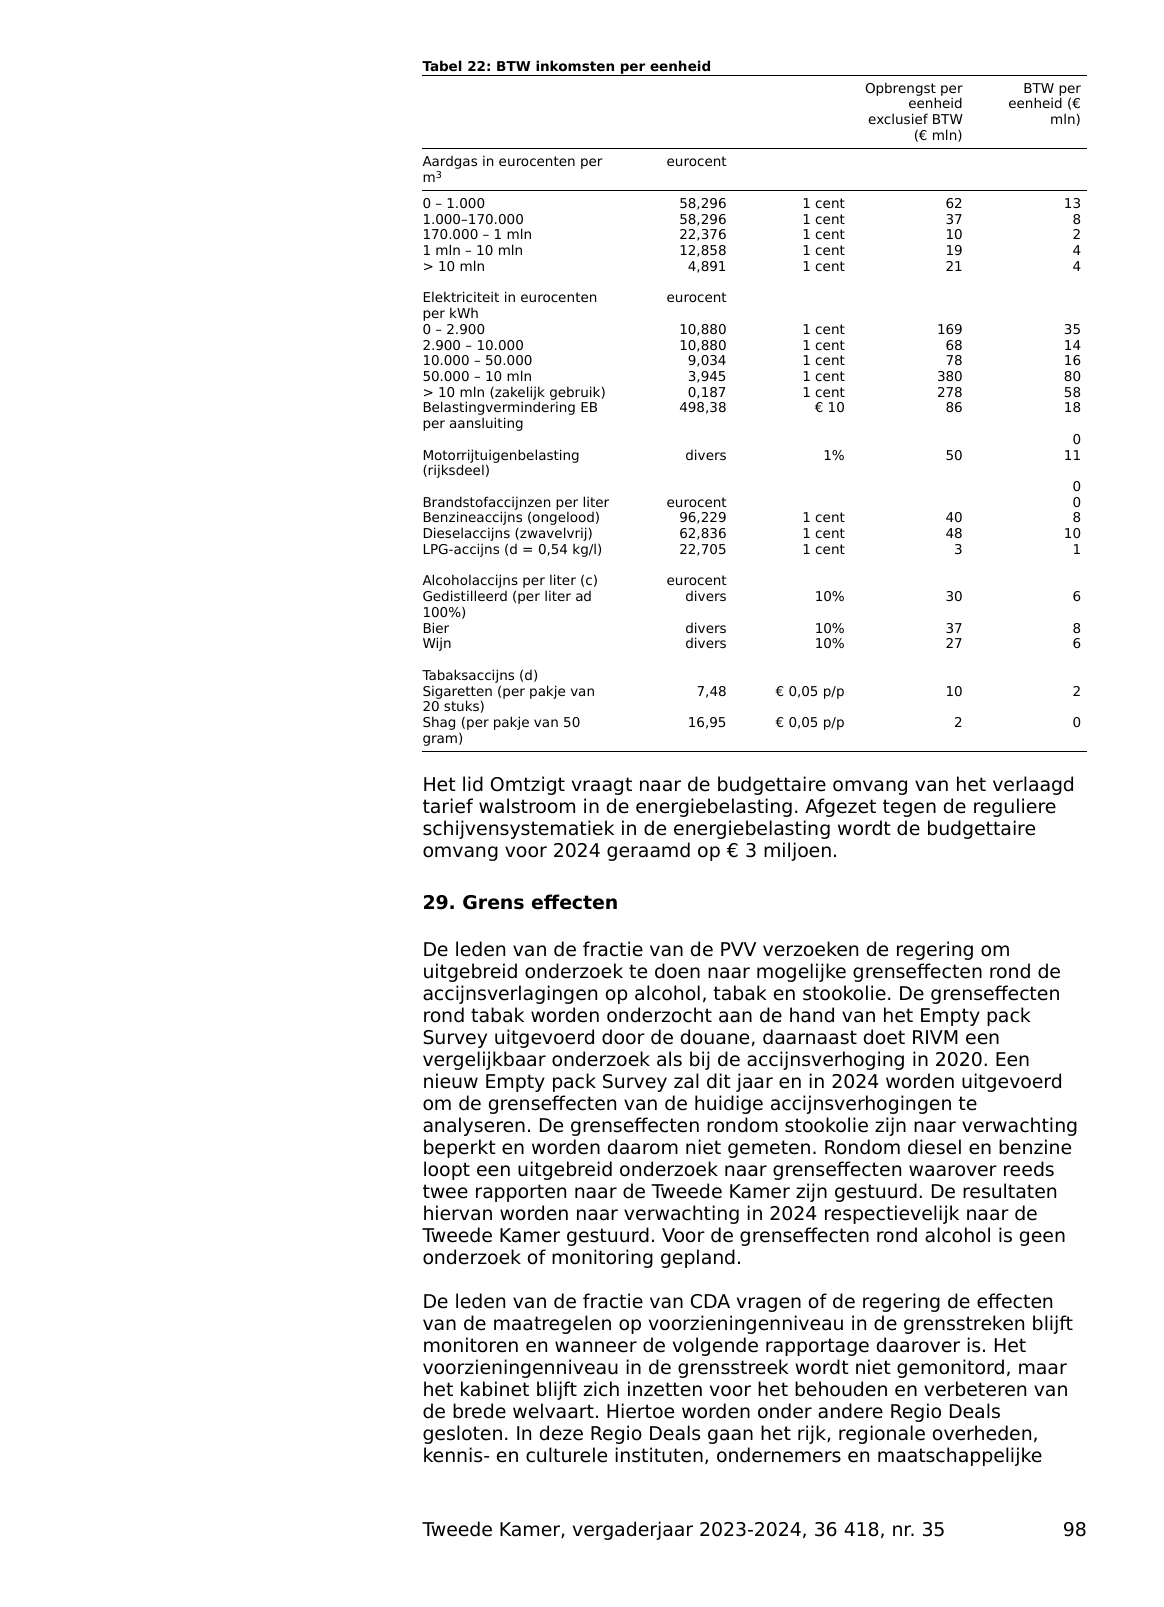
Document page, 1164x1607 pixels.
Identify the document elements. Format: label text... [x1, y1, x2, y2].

table_cell [732, 290, 850, 322]
table_cell 68 [850, 337, 968, 353]
table_cell 1 cent [732, 369, 850, 384]
table_cell [732, 149, 850, 190]
table_cell eurocent [614, 149, 732, 190]
table_cell Motorrijtuigenbelasting (rijksdeel) [422, 448, 614, 479]
table_cell [969, 668, 1087, 683]
table_cell 498,38 [614, 400, 732, 432]
table_cell divers [614, 620, 732, 636]
table_cell 62,836 [614, 526, 732, 542]
table_cell [732, 573, 850, 589]
table_cell 2.900 – 10.000 [422, 337, 614, 353]
table_cell [732, 274, 850, 290]
table_cell 62 [850, 191, 968, 211]
table_cell [850, 479, 968, 494]
table_cell 0 [969, 715, 1087, 751]
table_cell 8 [969, 510, 1087, 526]
table_cell [422, 652, 614, 668]
table_cell 4,891 [614, 259, 732, 274]
table_cell [850, 652, 968, 668]
table_cell 7,48 [614, 683, 732, 715]
table_cell 1% [732, 448, 850, 479]
table_cell 0 [969, 479, 1087, 494]
table_cell 1 [969, 542, 1087, 557]
table_cell 50 [850, 448, 968, 479]
table_cell > 10 mln (zakelijk gebruik) [422, 385, 614, 400]
table_cell Opbrengst per eenheid exclusief BTW (€ mln) [850, 76, 968, 148]
table_cell 1 cent [732, 337, 850, 353]
table_cell 1 cent [732, 259, 850, 274]
table_cell [850, 573, 968, 589]
table_cell divers [614, 589, 732, 620]
table_cell 278 [850, 385, 968, 400]
table_cell 3,945 [614, 369, 732, 384]
table_cell 40 [850, 510, 968, 526]
table_cell [850, 668, 968, 683]
table_cell [614, 479, 732, 494]
table_cell [614, 76, 732, 148]
table_cell 1.000–170.000 [422, 211, 614, 227]
text Het lid Omtzigt vraagt naar de budgettaire omvang van het verlaagd tarief walstroom in de energiebelasting. Afgezet tegen de reguliere schijvensystematiek in de energiebelasting wordt de budgettaire omvang voor 2024 geraamd op € 3 miljoen. [422, 774, 1087, 862]
table_cell 0 [969, 495, 1087, 510]
table_cell 80 [969, 369, 1087, 384]
table_cell € 0,05 p/p [732, 715, 850, 751]
table_cell Benzineaccijns (ongelood) [422, 510, 614, 526]
table_cell 19 [850, 243, 968, 259]
table_cell 0,187 [614, 385, 732, 400]
table_cell 10% [732, 620, 850, 636]
table_cell 2 [969, 227, 1087, 243]
table_cell 1 cent [732, 227, 850, 243]
table_cell 10,880 [614, 322, 732, 337]
table_cell 0 [969, 432, 1087, 447]
table_cell 50.000 – 10 mln [422, 369, 614, 384]
table_cell 10 [850, 227, 968, 243]
table_cell [850, 495, 968, 510]
table_cell 1 cent [732, 510, 850, 526]
table_cell 14 [969, 337, 1087, 353]
table_cell 78 [850, 353, 968, 369]
table_cell [732, 479, 850, 494]
table_cell Alcoholaccijns per liter (c) [422, 573, 614, 589]
table_cell 8 [969, 211, 1087, 227]
table_cell 21 [850, 259, 968, 274]
table_cell [969, 274, 1087, 290]
table_cell Gedistilleerd (per liter ad 100%) [422, 589, 614, 620]
table_cell 37 [850, 620, 968, 636]
table_cell Belastingvermindering EB per aansluiting [422, 400, 614, 432]
table_cell [422, 432, 614, 447]
table_cell 58 [969, 385, 1087, 400]
table_cell divers [614, 636, 732, 652]
text De leden van de fractie van de PVV verzoeken de regering om uitgebreid onderzoek te doen naar mogelijke grenseffecten rond de accijnsverlagingen op alcohol, tabak en stookolie. De grenseffecten rond tabak worden onderzocht aan de hand van het Empty pack Survey uitgevoerd door de douane, daarnaast doet RIVM een vergelijkbaar onderzoek als bij de accijnsverhoging in 2020. Een nieuw Empty pack Survey zal dit jaar en in 2024 worden uitgevoerd om de grenseffecten van de huidige accijnsverhogingen te analyseren. De grenseffecten rondom stookolie zijn naar verwachting beperkt en worden daarom niet gemeten. Rondom diesel en benzine loopt een uitgebreid onderzoek naar grenseffecten waarover reeds twee rapporten naar de Tweede Kamer zijn gestuurd. De resultaten hiervan worden naar verwachting in 2024 respectievelijk naar de Tweede Kamer gestuurd. Voor de grenseffecten rond alcohol is geen onderzoek of monitoring gepland. [422, 939, 1087, 1269]
table_cell 12,858 [614, 243, 732, 259]
table_cell divers [614, 448, 732, 479]
table_cell 11 [969, 448, 1087, 479]
table_cell [850, 149, 968, 190]
table_cell [422, 479, 614, 494]
table_cell 4 [969, 243, 1087, 259]
table_cell 2 [850, 715, 968, 751]
table_cell [422, 558, 614, 573]
table_cell 1 cent [732, 542, 850, 557]
table_cell > 10 mln [422, 259, 614, 274]
table_cell [732, 432, 850, 447]
table_cell 1 cent [732, 243, 850, 259]
table_cell Bier [422, 620, 614, 636]
table_cell [732, 652, 850, 668]
table_cell BTW per eenheid (€ mln) [969, 76, 1087, 148]
table_cell [732, 76, 850, 148]
table_cell 1 mln – 10 mln [422, 243, 614, 259]
table_cell [850, 290, 968, 322]
table_cell 27 [850, 636, 968, 652]
table_cell [422, 274, 614, 290]
table_cell 9,034 [614, 353, 732, 369]
table_cell 13 [969, 191, 1087, 211]
table_cell 8 [969, 620, 1087, 636]
table_cell 48 [850, 526, 968, 542]
table_cell 37 [850, 211, 968, 227]
table_cell 35 [969, 322, 1087, 337]
table_cell LPG-accijns (d = 0,54 kg/l) [422, 542, 614, 557]
table_cell 10 [969, 526, 1087, 542]
table_cell Sigaretten (per pakje van 20 stuks) [422, 683, 614, 715]
table_cell [850, 432, 968, 447]
table_cell 22,376 [614, 227, 732, 243]
table_cell eurocent [614, 573, 732, 589]
table_cell Aardgas in eurocenten per m3 [422, 149, 614, 190]
table_cell 1 cent [732, 353, 850, 369]
table_cell 6 [969, 589, 1087, 620]
table_cell 170.000 – 1 mln [422, 227, 614, 243]
table_cell 2 [969, 683, 1087, 715]
table_cell Dieselaccijns (zwavelvrij) [422, 526, 614, 542]
table_cell [614, 274, 732, 290]
table_cell 58,296 [614, 211, 732, 227]
table_cell [732, 495, 850, 510]
table_cell Wijn [422, 636, 614, 652]
table_cell [850, 274, 968, 290]
table_cell [850, 558, 968, 573]
table_cell Elektriciteit in eurocenten per kWh [422, 290, 614, 322]
table_cell Tabaksaccijns (d) [422, 668, 614, 683]
table_cell 4 [969, 259, 1087, 274]
table_cell [969, 558, 1087, 573]
table_cell [614, 668, 732, 683]
table_cell 0 – 1.000 [422, 191, 614, 211]
table_cell [422, 76, 614, 148]
table_cell 58,296 [614, 191, 732, 211]
table_cell 0 – 2.900 [422, 322, 614, 337]
subtitle 29. Grens effecten [422, 892, 1087, 914]
table_cell 1 cent [732, 211, 850, 227]
table_cell eurocent [614, 290, 732, 322]
table_cell 10% [732, 636, 850, 652]
table_cell [969, 573, 1087, 589]
table_cell [614, 652, 732, 668]
table_cell € 10 [732, 400, 850, 432]
table_cell 10 [850, 683, 968, 715]
table_cell eurocent [614, 495, 732, 510]
table_cell 22,705 [614, 542, 732, 557]
table_cell 169 [850, 322, 968, 337]
table_cell [969, 290, 1087, 322]
table_cell 6 [969, 636, 1087, 652]
table_cell 1 cent [732, 191, 850, 211]
table_cell 1 cent [732, 526, 850, 542]
table_cell 18 [969, 400, 1087, 432]
table_cell 86 [850, 400, 968, 432]
table_cell 10% [732, 589, 850, 620]
table_cell 3 [850, 542, 968, 557]
table_cell 10.000 – 50.000 [422, 353, 614, 369]
table_cell 16 [969, 353, 1087, 369]
table_cell Shag (per pakje van 50 gram) [422, 715, 614, 751]
table_cell [969, 652, 1087, 668]
table_cell [614, 432, 732, 447]
table_cell [732, 668, 850, 683]
table_cell 1 cent [732, 322, 850, 337]
table_cell 1 cent [732, 385, 850, 400]
table_cell 380 [850, 369, 968, 384]
table_cell € 0,05 p/p [732, 683, 850, 715]
table_cell [969, 149, 1087, 190]
table_cell [732, 558, 850, 573]
table_header Tabel 22: BTW inkomsten per eenheid [422, 59, 1087, 75]
text De leden van de fractie van CDA vragen of de regering de effecten van de maatregelen op voorzieningenniveau in de grensstreken blijft monitoren en wanneer de volgende rapportage daarover is. Het voorzieningenniveau in de grensstreek wordt niet gemonitord, maar het kabinet blijft zich inzetten voor het behouden en verbeteren van de brede welvaart. Hiertoe worden onder andere Regio Deals gesloten. In deze Regio Deals gaan het rijk, regionale overheden, kennis- en culturele instituten, ondernemers en maatschappelijke [422, 1291, 1087, 1467]
table_cell 16,95 [614, 715, 732, 751]
table_cell 10,880 [614, 337, 732, 353]
table_cell 96,229 [614, 510, 732, 526]
table_cell 30 [850, 589, 968, 620]
table_cell [614, 558, 732, 573]
table_cell Brandstofaccijnzen per liter [422, 495, 614, 510]
